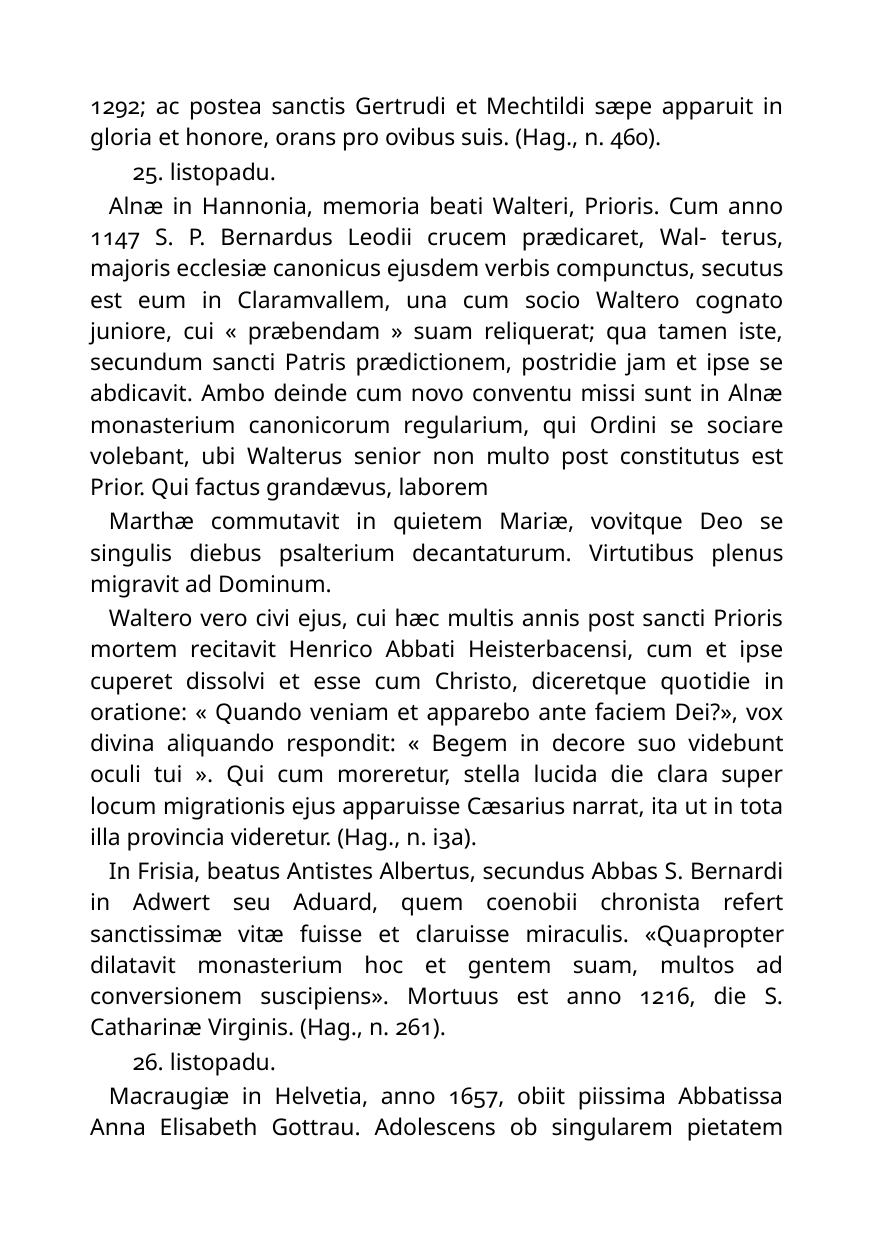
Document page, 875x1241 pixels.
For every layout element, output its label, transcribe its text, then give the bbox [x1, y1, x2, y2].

text Marthæ commutavit in quietem Mariæ, vovitque Deo se singulis diebus psalterium decantaturum. Virtutibus plenus migravit ad Dominum. [90, 505, 784, 599]
text Macraugiæ in Helvetia, anno 1657, obiit piissima Abbatissa Anna Elisabeth Gottrau. Adolescens ob singularem pietatem [90, 1080, 784, 1142]
text In Frisia, beatus Antistes Albertus, secundus Abbas S. Bernardi in Adwert seu Aduard, quem coenobii chronista refert sanctissimæ vitæ fuisse et claruisse miraculis. «Qua­propter dilatavit monasterium hoc et gentem suam, multos ad conversionem suscipiens». Mortuus est anno 1216, die S. Catharinæ Virginis. (Hag., n. 261). [90, 855, 784, 1043]
text Alnæ in Hannonia, memoria beati Walteri, Prioris. Cum anno 1147 S. P. Bernardus Leodii crucem prædicaret, Wal- terus, majoris ecclesiæ canonicus ejusdem verbis compunctus, secutus est eum in Claramvallem, una cum socio Waltero cognato juniore, cui « præbendam » suam reliquerat; qua tamen iste, secundum sancti Patris prædictionem, postridie jam et ipse se abdicavit. Ambo deinde cum novo conventu missi sunt in Alnæ monasterium canonicorum regularium, qui Ordini se sociare volebant, ubi Walterus senior non multo post constitutus est Prior. Qui factus grandævus, laborem [90, 190, 784, 502]
text 26. listopadu. [90, 1046, 784, 1077]
text 25. listopadu. [90, 156, 784, 187]
text 1292; ac postea sanctis Gertrudi et Mechtildi sæpe apparuit in gloria et honore, orans pro ovibus suis. (Hag., n. 460). [90, 90, 784, 152]
text Waltero vero civi ejus, cui hæc multis annis post sancti Prioris mortem recitavit Henrico Abbati Heisterbacensi, cum et ipse cuperet dissolvi et esse cum Christo, diceretque quo­tidie in oratione: « Quando veniam et apparebo ante faciem Dei?», vox divina aliquando respondit: « Begem in decore suo videbunt oculi tui ». Qui cum moreretur, stella lucida die clara super locum migrationis ejus apparuisse Cæsarius narrat, ita ut in tota illa provincia videretur. (Hag., n. i3a). [90, 602, 784, 852]
